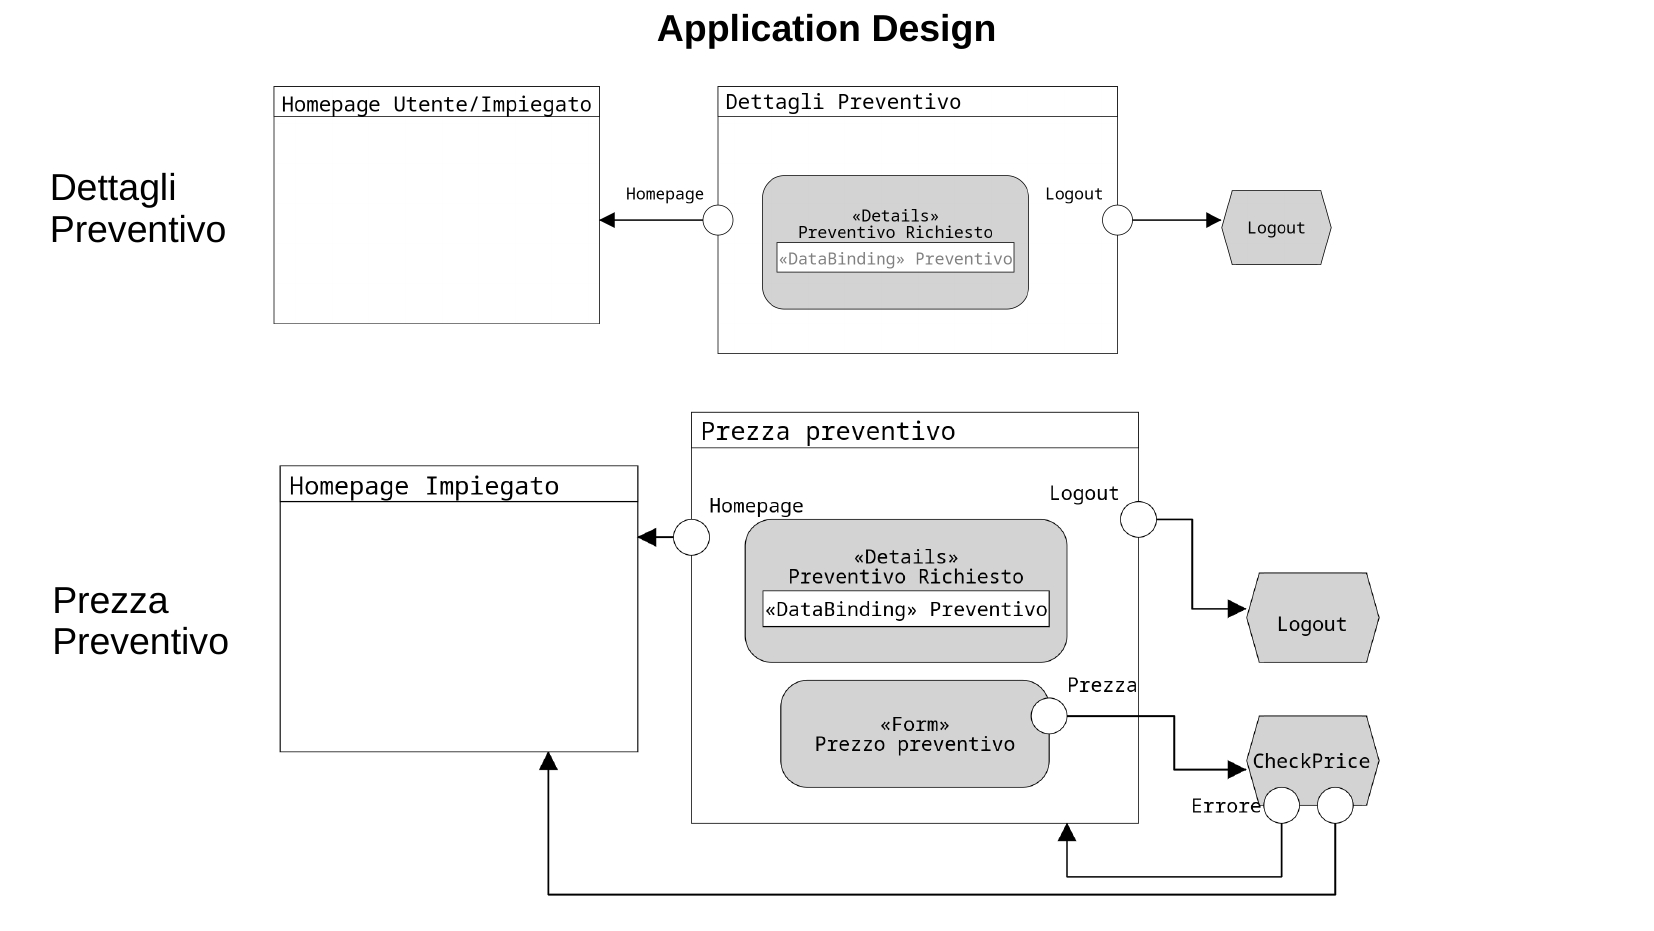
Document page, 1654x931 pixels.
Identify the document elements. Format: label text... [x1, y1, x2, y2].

picture [259, 0, 1447, 931]
text_box Dettagli Preventivo [34, 159, 260, 263]
text_box Prezza Preventivo [37, 571, 263, 676]
